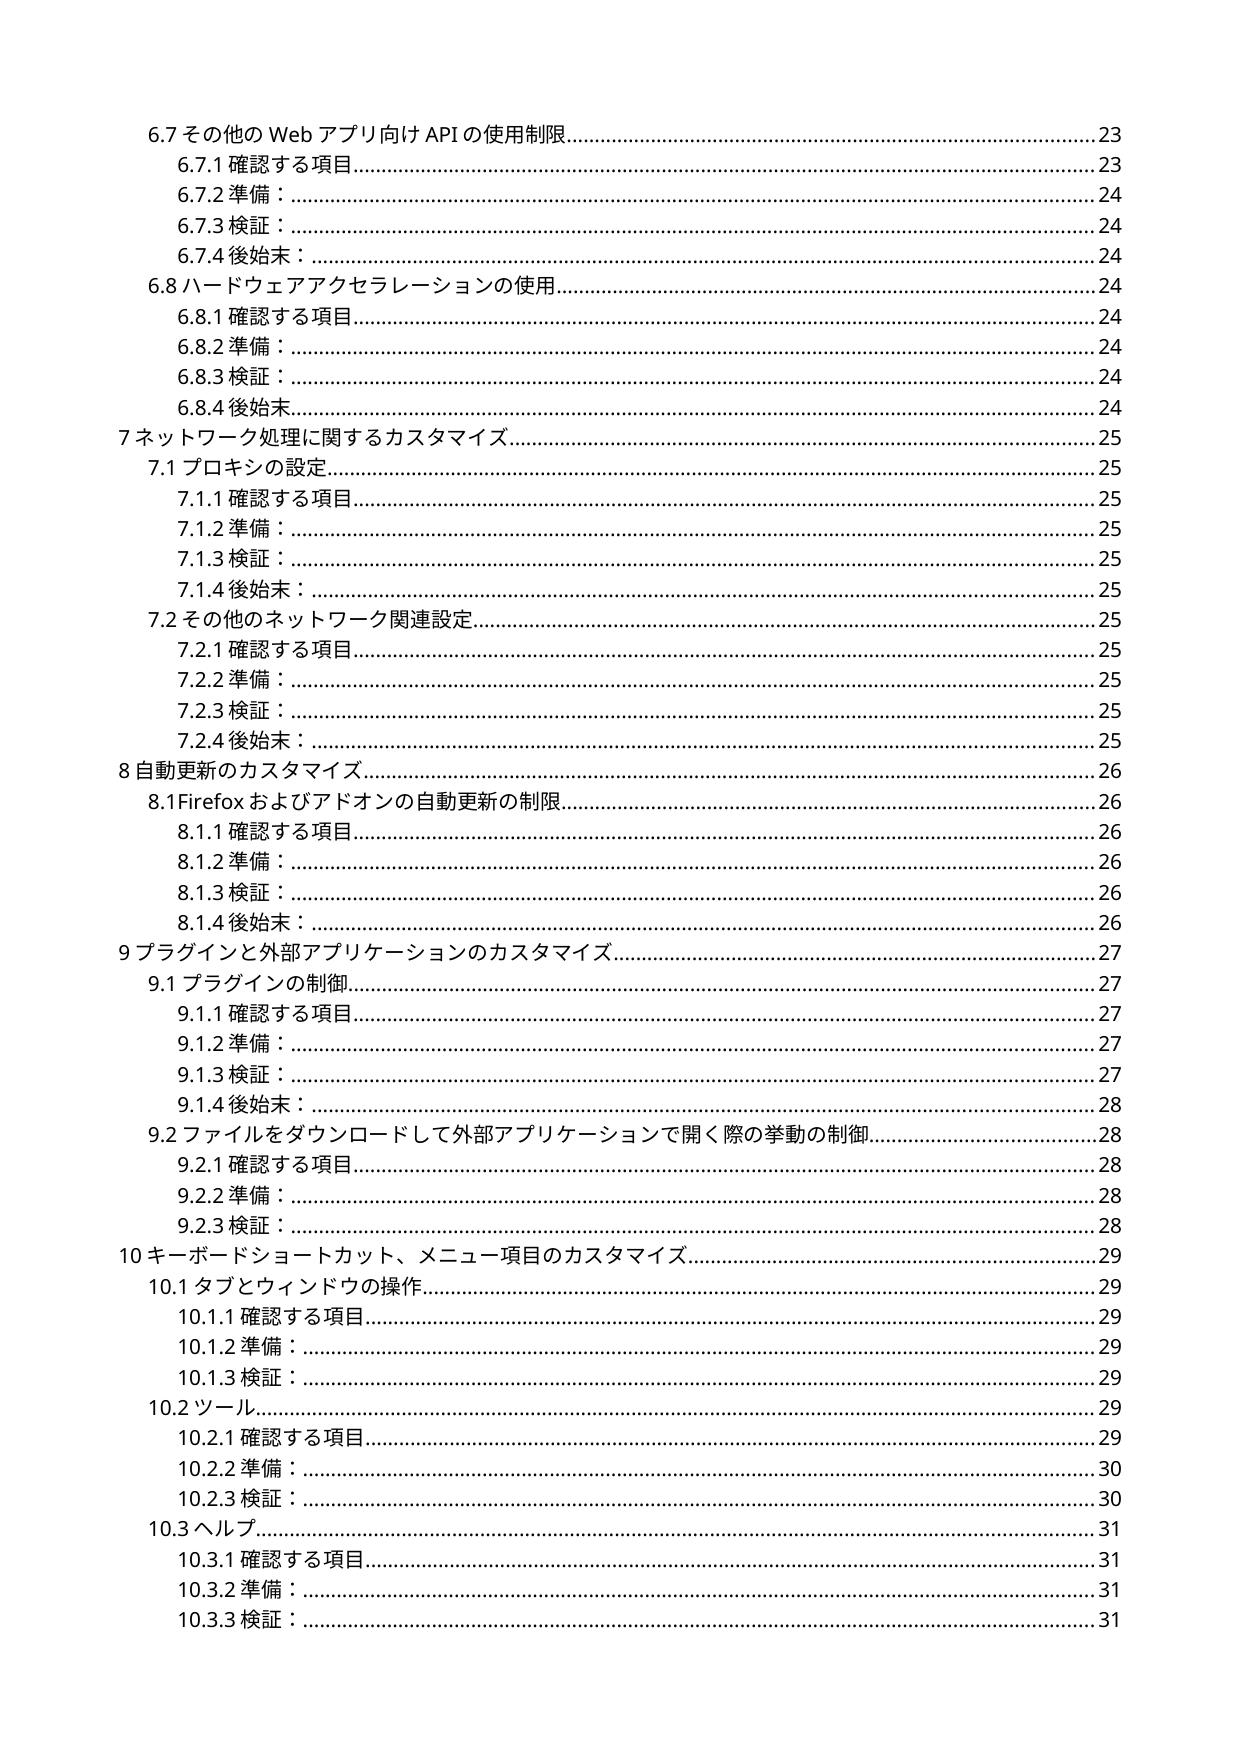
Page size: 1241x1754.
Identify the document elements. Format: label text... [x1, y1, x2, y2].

text 6.7.4後始末： 24 [177, 239, 1122, 270]
text 9.2.3検証： 28 [177, 1209, 1122, 1240]
text 7.1.1確認する項目 25 [177, 482, 1122, 512]
text 8.1Firefoxおよびアドオンの自動更新の制限 26 [148, 785, 1122, 815]
text 10.3.2準備： 31 [177, 1573, 1122, 1603]
text 10.1.2準備： 29 [177, 1331, 1122, 1361]
text 10.2.1確認する項目 29 [177, 1422, 1122, 1452]
text 6.8ハードウェアアクセラレーションの使用 24 [148, 270, 1122, 300]
text 6.8.4後始末 24 [177, 391, 1122, 421]
text 10.2.2準備： 30 [177, 1452, 1122, 1482]
text 7.1プロキシの設定 25 [148, 452, 1122, 482]
text 7.2.1確認する項目 25 [177, 633, 1122, 664]
text 7.2その他のネットワーク関連設定 25 [148, 603, 1122, 633]
text 9.2.1確認する項目 28 [177, 1149, 1122, 1179]
text 9.1.2準備： 27 [177, 1027, 1122, 1058]
text 6.8.2準備： 24 [177, 330, 1122, 361]
text 7.1.2準備： 25 [177, 512, 1122, 542]
text 9.1.1確認する項目 27 [177, 997, 1122, 1027]
text 7.1.4後始末： 25 [177, 573, 1122, 603]
text 9.2ファイルをダウンロードして外部アプリケーションで開く際の挙動の制御 28 [148, 1118, 1122, 1149]
text 7.2.3検証： 25 [177, 694, 1122, 724]
text 7.2.4後始末： 25 [177, 724, 1122, 755]
text 10キーボードショートカット、メニュー項目のカスタマイズ 29 [118, 1240, 1122, 1270]
text 6.7.2準備： 24 [177, 179, 1122, 209]
text 10.2ツール 29 [148, 1391, 1122, 1422]
text 8.1.2準備： 26 [177, 846, 1122, 876]
text 10.1.3検証： 29 [177, 1361, 1122, 1391]
text 9プラグインと外部アプリケーションのカスタマイズ 27 [118, 937, 1122, 967]
text 8.1.1確認する項目 26 [177, 815, 1122, 846]
text 9.1プラグインの制御 27 [148, 967, 1122, 997]
text 9.2.2準備： 28 [177, 1179, 1122, 1209]
text 8.1.4後始末： 26 [177, 906, 1122, 937]
text 10.3.3検証： 31 [177, 1603, 1122, 1634]
text 10.2.3検証： 30 [177, 1482, 1122, 1512]
text 6.7.1確認する項目 23 [177, 148, 1122, 179]
text 8自動更新のカスタマイズ 26 [118, 755, 1122, 785]
text 9.1.3検証： 27 [177, 1058, 1122, 1088]
text 6.8.1確認する項目 24 [177, 300, 1122, 330]
text 10.3.1確認する項目 31 [177, 1543, 1122, 1573]
text 10.1.1確認する項目 29 [177, 1300, 1122, 1331]
text 9.1.4後始末： 28 [177, 1088, 1122, 1118]
text 7.1.3検証： 25 [177, 542, 1122, 573]
text 6.7その他のWebアプリ向けAPIの使用制限 23 [148, 118, 1122, 148]
text 7ネットワーク処理に関するカスタマイズ 25 [118, 421, 1122, 452]
text 7.2.2準備： 25 [177, 664, 1122, 694]
text 8.1.3検証： 26 [177, 876, 1122, 906]
text 6.8.3検証： 24 [177, 361, 1122, 391]
text 10.1タブとウィンドウの操作 29 [148, 1270, 1122, 1300]
text 10.3ヘルプ 31 [148, 1512, 1122, 1543]
text 6.7.3検証： 24 [177, 209, 1122, 239]
